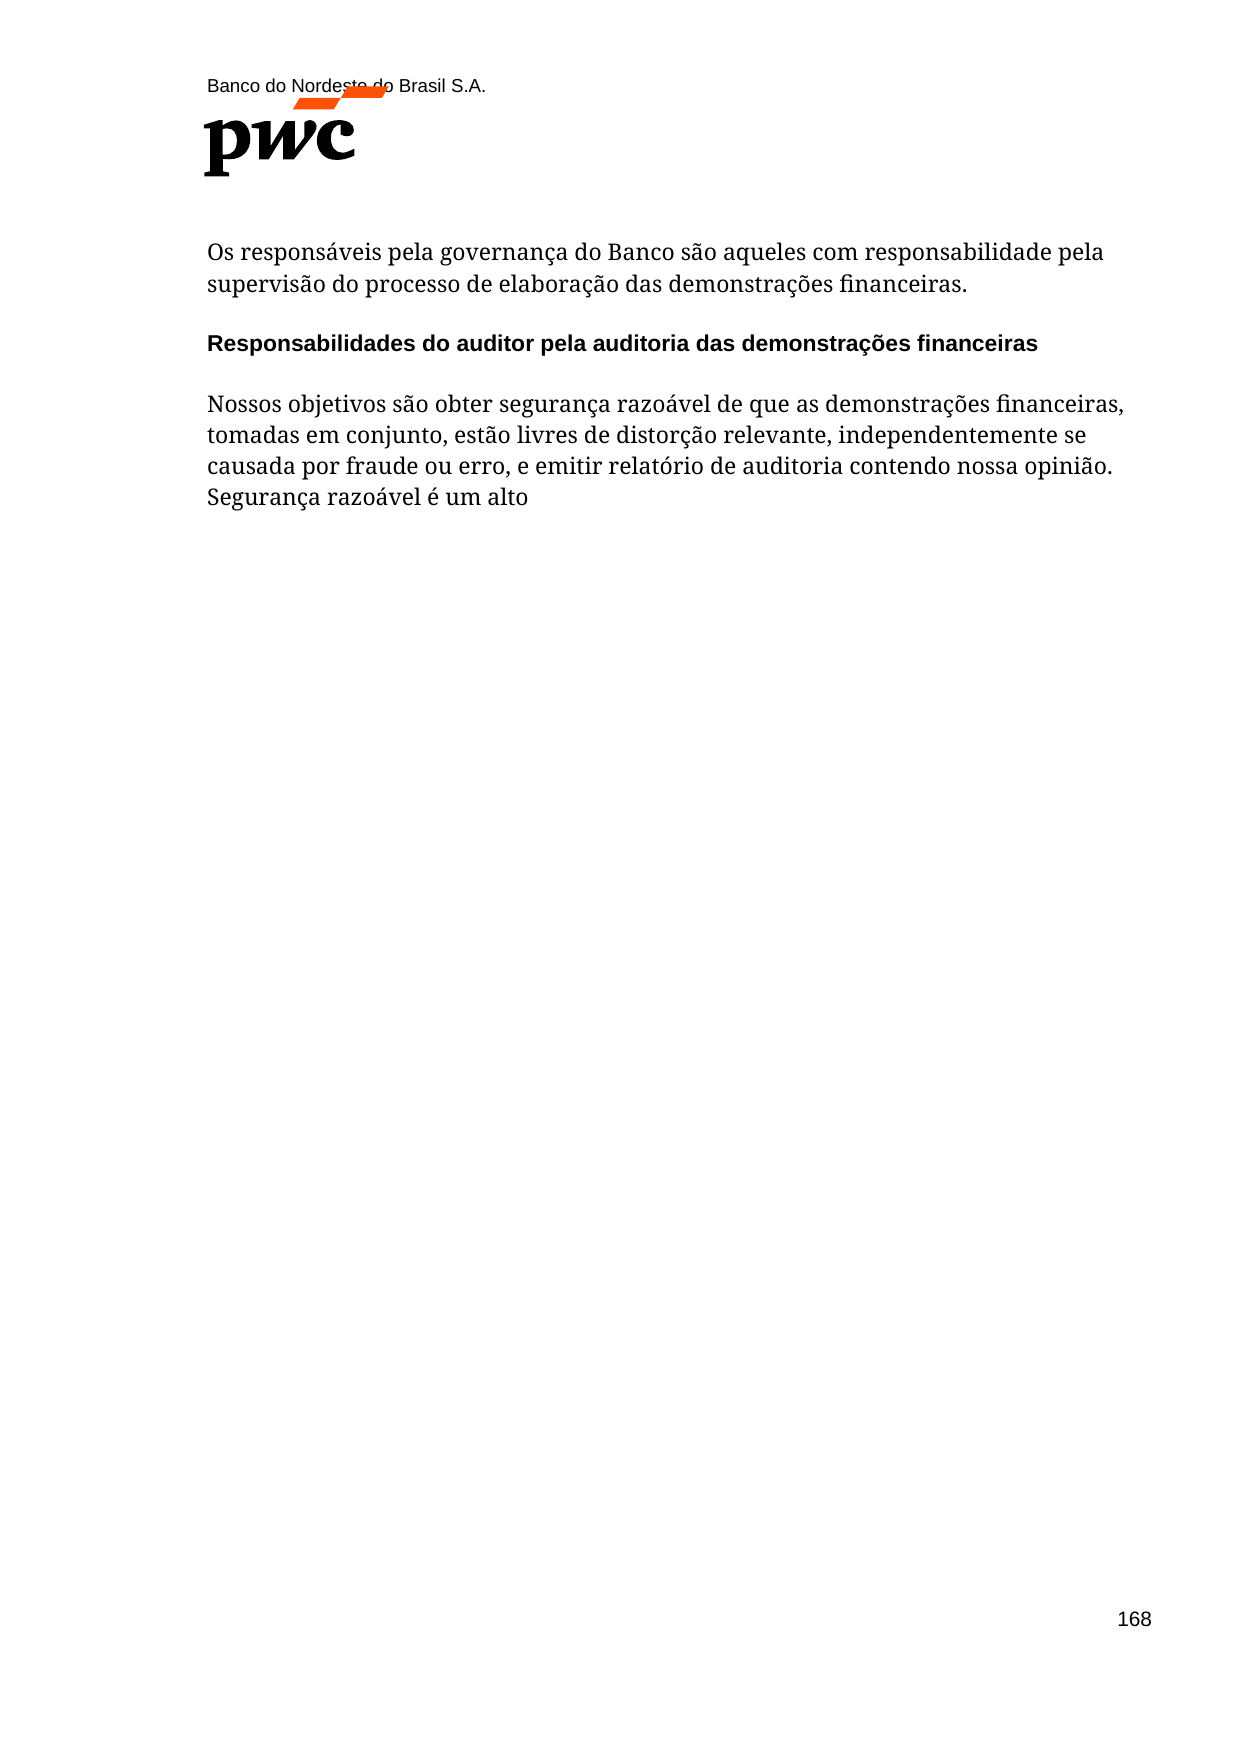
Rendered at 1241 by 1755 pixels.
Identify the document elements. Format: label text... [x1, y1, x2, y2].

text Nossos objetivos são obter segurança razoável de que as demonstrações financeiras, tomadas em conjunto, estão livres de distorção relevante, independentemente se causada por fraude ou erro, e emitir relatório de auditoria contendo nossa opinião. Segurança razoável é um alto [207, 388, 1152, 513]
text Os responsáveis pela governança do Banco são aqueles com responsabilidade pela supervisão do processo de elaboração das demonstrações financeiras. [207, 236, 1152, 299]
text Responsabilidades do auditor pela auditoria das demonstrações financeiras [207, 330, 1152, 356]
